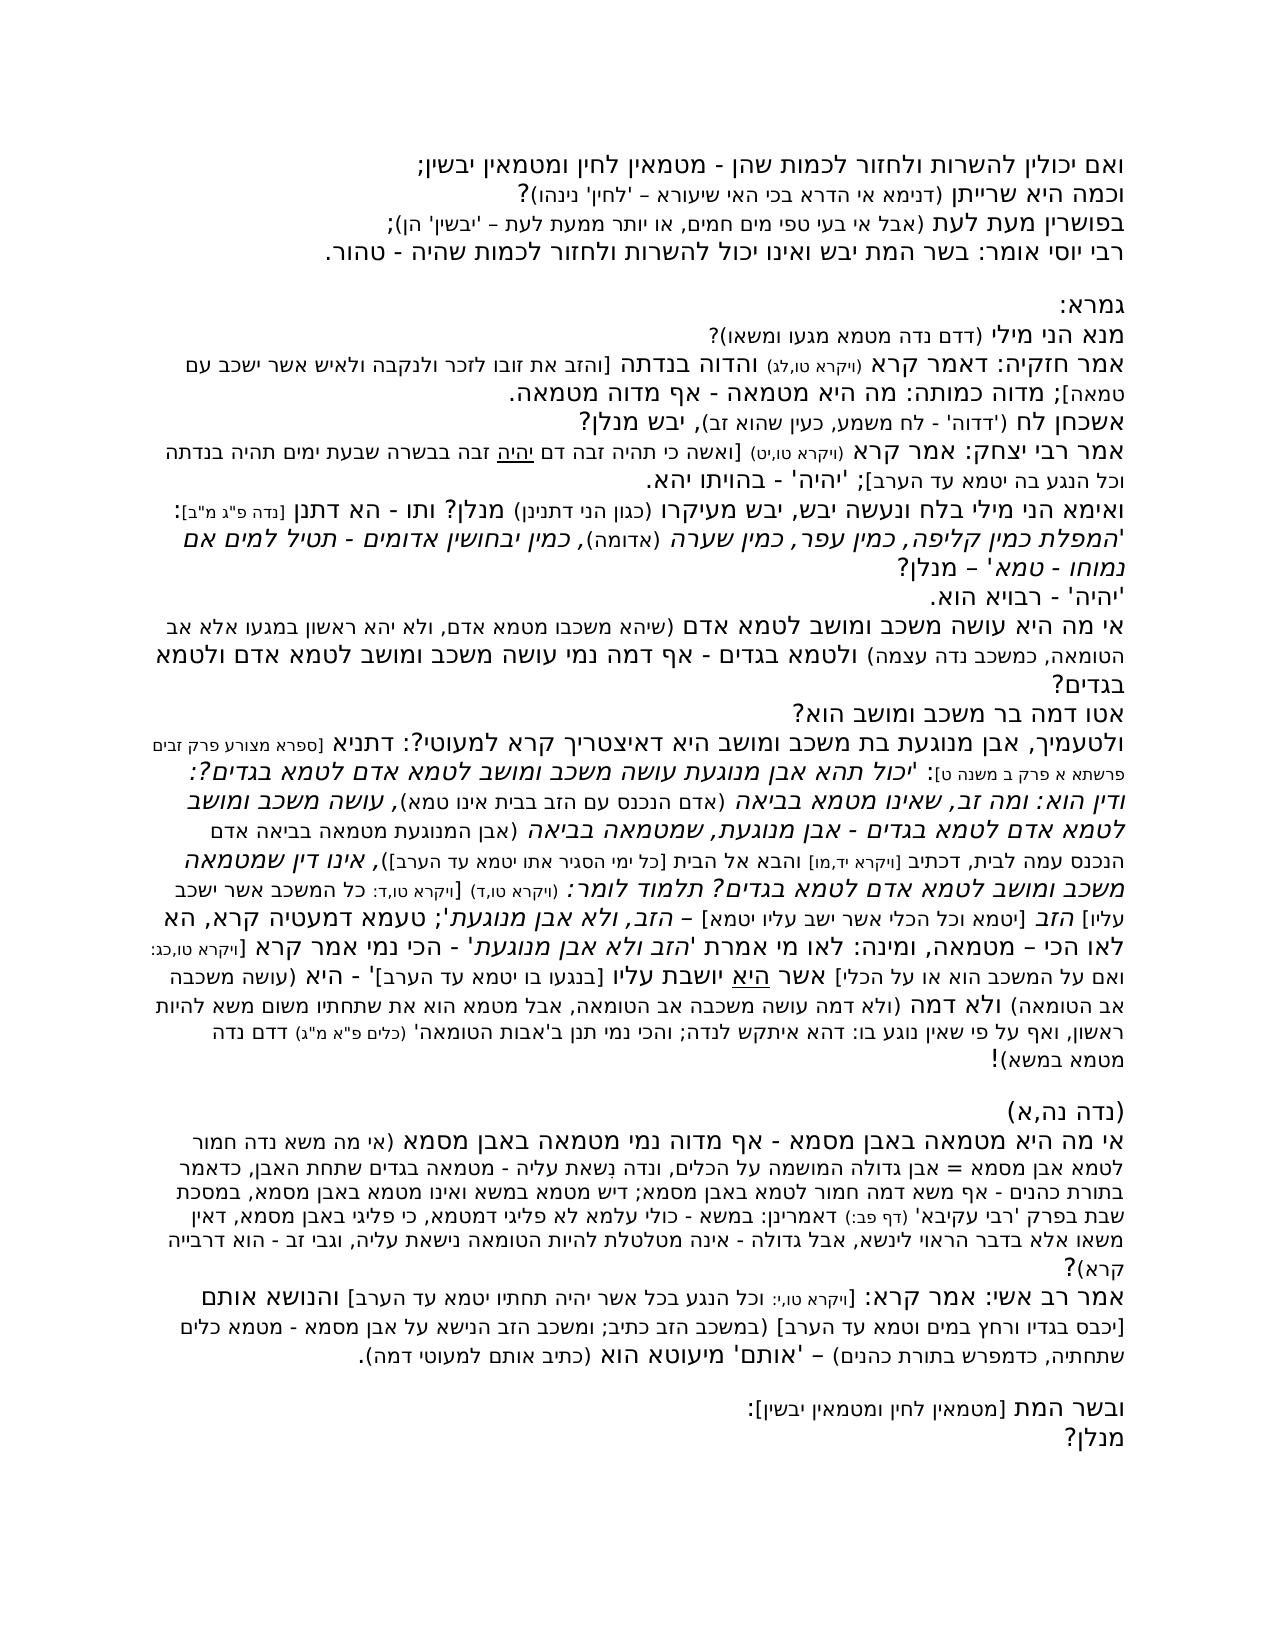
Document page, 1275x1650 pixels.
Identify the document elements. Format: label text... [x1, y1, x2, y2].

text (נדה נה,א) [150, 1097, 1125, 1127]
text אטו דמה בר משכב ומושב הוא? [150, 699, 1125, 728]
text מנלן? [150, 1423, 1125, 1452]
text אמר רב אשי: אמר קרא: [ויקרא טו,י: וכל הנגע בכל אשר יהיה תחתיו יטמא עד הערב] והנושא אותם [יכבס בגדיו ורחץ במים וטמא עד הערב] (במשכב הזב כתיב; ומשכב הזב הנישא על אבן מסמא - מטמא כלים שתחתיה, כדמפרש בתורת כהנים) – 'אותם' מיעוטא הוא (כתיב אותם למעוטי דמה). [150, 1282, 1125, 1369]
text אי מה היא מטמאה באבן מסמא - אף מדוה נמי מטמאה באבן מסמא (אי מה משא נדה חמור לטמא אבן מסמא = אבן גדולה המושמה על הכלים, ונדה נִשאת עליה - מטמאה בגדים שתחת האבן, כדאמר בתורת כהנים - אף משא דמה חמור לטמא באבן מסמא; דיש מטמא במשא ואינו מטמא באבן מסמא, במסכת שבת בפרק 'רבי עקיבא' (דף פב:) דאמרינן: במשא - כולי עלמא לא פליגי דמטמא, כי פליגי באבן מסמא, דאין משאו אלא בדבר הראוי לינשא, אבל גדולה - אינה מטלטלת להיות הטומאה נישאת עליה, וגבי זב - הוא דרבייה קרא)? [150, 1127, 1125, 1282]
text 'יהיה' - רבויא הוא. [150, 582, 1125, 612]
text ולטעמיך, אבן מנוגעת בת משכב ומושב היא דאיצטריך קרא למעוטי?: דתניא [ספרא מצורע פרק זבים פרשתא א פרק ב משנה ט]: 'יכול תהא אבן מנוגעת עושה משכב ומושב לטמא אדם לטמא בגדים?: ודין הוא: ומה זב, שאינו מטמא בביאה (אדם הנכנס עם הזב בבית אינו טמא), עושה משכב ומושב לטמא אדם לטמא בגדים - אבן מנוגעת, שמטמאה בביאה (אבן המנוגעת מטמאה בביאה אדם הנכנס עמה לבית, דכתיב [ויקרא יד,מו] והבא אל הבית [כל ימי הסגיר אתו יטמא עד הערב]), אינו דין שמטמאה משכב ומושב לטמא אדם לטמא בגדים? תלמוד לומר: (ויקרא טו,ד) [ויקרא טו,ד: כל המשכב אשר ישכב עליו] הזב [יטמא וכל הכלי אשר ישב עליו יטמא] – הזב, ולא אבן מנוגעת'; טעמא דמעטיה קרא, הא לאו הכי – מטמאה, ומינה: לאו מי אמרת 'הזב ולא אבן מנוגעת' - הכי נמי אמר קרא [ויקרא טו,כג: ואם על המשכב הוא או על הכלי] אשר היא יושבת עליו [בנגעו בו יטמא עד הערב]' - היא (עושה משכבה אב הטומאה) ולא דמה (ולא דמה עושה משכבה אב הטומאה, אבל מטמא הוא את שתחתיו משום משא להיות ראשון, ואף על פי שאין נוגע בו: דהא איתקש לנדה; והכי נמי תנן ב'אבות הטומאה' (כלים פ"א מ"ג) דדם נדה מטמא במשא)! [150, 728, 1125, 1073]
text אמר חזקיה: דאמר קרא (ויקרא טו,לג) והדוה בנדתה [והזב את זובו לזכר ולנקבה ולאיש אשר ישכב עם טמאה]; מדוה כמותה: מה היא מטמאה - אף מדוה מטמאה. [150, 349, 1125, 407]
text ואימא הני מילי בלח ונעשה יבש, יבש מעיקרו (כגון הני דתנינן) מנלן? ותו - הא דתנן [נדה פ"ג מ"ב]: 'המפלת כמין קליפה, כמין עפר, כמין שערה (אדומה), כמין יבחושין אדומים - תטיל למים אם נמוחו - טמא' – מנלן? [150, 495, 1125, 582]
text אשכחן לח ('דדוה' - לח משמע, כעין שהוא זב), יבש מנלן? [150, 407, 1125, 437]
text וכמה היא שרייתן (דנימא אי הדרא בכי האי שיעורא – 'לחין' נינהו)? [150, 179, 1125, 208]
text גמרא: [150, 291, 1125, 320]
text אמר רבי יצחק: אמר קרא (ויקרא טו,יט) [ואשה כי תהיה זבה דם יהיה זבה בבשרה שבעת ימים תהיה בנדתה וכל הנגע בה יטמא עד הערב]; 'יהיה' - בהויתו יהא. [150, 437, 1125, 495]
text אי מה היא עושה משכב ומושב לטמא אדם (שיהא משכבו מטמא אדם, ולא יהא ראשון במגעו אלא אב הטומאה, כמשכב נדה עצמה) ולטמא בגדים - אף דמה נמי עושה משכב ומושב לטמא אדם ולטמא בגדים? [150, 612, 1125, 699]
text רבי יוסי אומר: בשר המת יבש ואינו יכול להשרות ולחזור לכמות שהיה - טהור. [150, 237, 1125, 267]
text בפושרין מעת לעת (אבל אי בעי טפי מים חמים, או יותר ממעת לעת – 'יבשין' הן); [150, 208, 1125, 237]
text מנא הני מילי (דדם נדה מטמא מגעו ומשאו)? [150, 320, 1125, 349]
text ואם יכולין להשרות ולחזור לכמות שהן - מטמאין לחין ומטמאין יבשין; [150, 150, 1125, 179]
text ובשר המת [מטמאין לחין ומטמאין יבשין]: [150, 1393, 1125, 1423]
